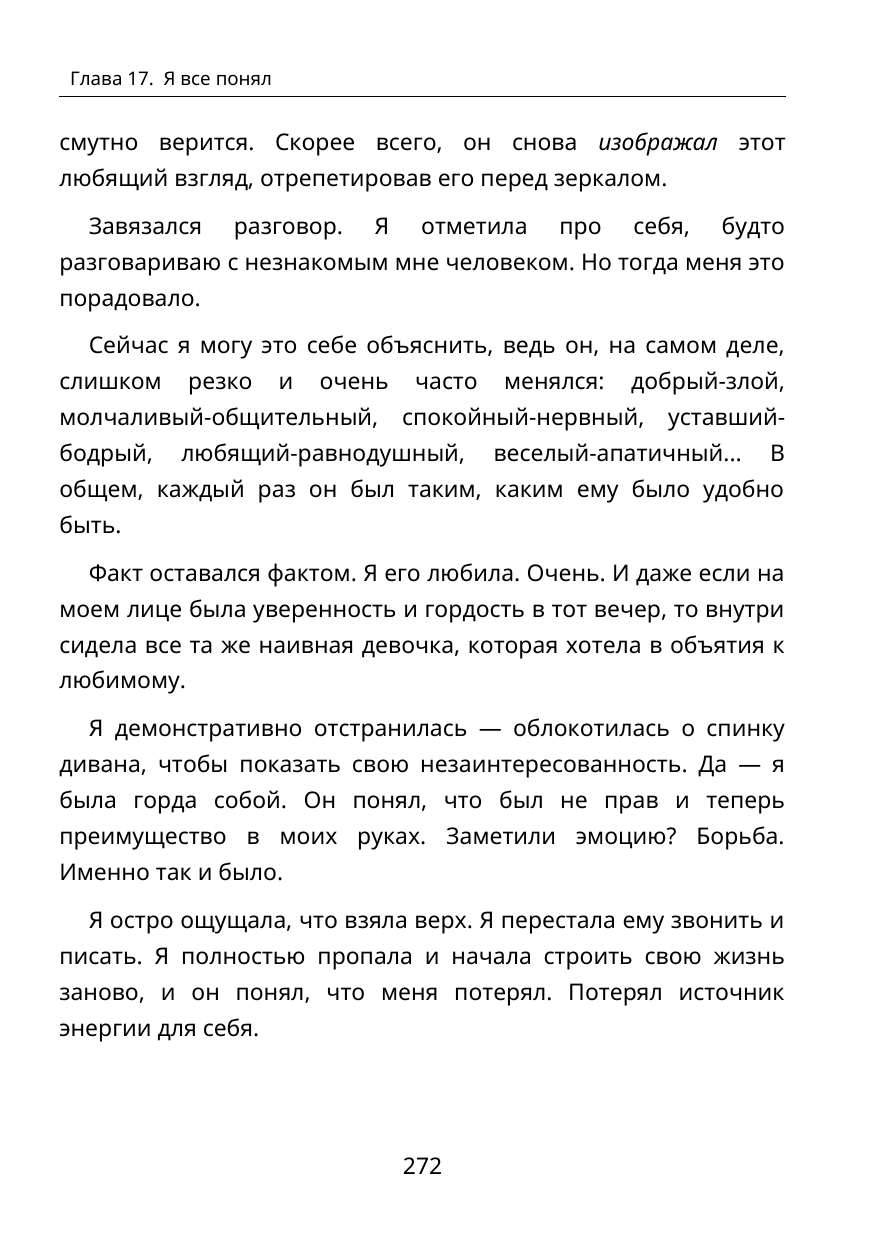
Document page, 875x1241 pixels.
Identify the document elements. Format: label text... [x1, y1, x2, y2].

text Завязался разговор. Я отметила про себя, будто разговариваю с незнакомым мне человеком. Но тогда меня это порадовало. [59, 210, 786, 313]
text Я демонстративно отстранилась — облокотилась о спинку дивана, чтобы показать свою незаинтересованность. Да — я была горда собой. Он понял, что был не прав и теперь преимущество в моих руках. Заметили эмоцию? Борьба. Именно так и было. [59, 712, 786, 887]
text Я остро ощущала, что взяла верх. Я перестала ему звонить и писать. Я полностью пропала и начала строить свою жизнь заново, и он понял, что меня потерял. Потерял источник энергии для себя. [59, 904, 786, 1043]
text смутно верится. Скорее всего, он снова изображал этот любящий взгляд, отрепетировав его перед зеркалом. [59, 126, 786, 193]
text Факт оставался фактом. Я его любила. Очень. И даже если на моем лице была уверенность и гордость в тот вечер, то внутри сидела все та же наивная девочка, которая хотела в объятия к любимому. [59, 557, 786, 696]
text Сейчас я могу это себе объяснить, ведь он, на самом деле, слишком резко и очень часто менялся: добрый-злой, молчаливый-общительный, спокойный-нервный, уставший-бодрый, любящий-равнодушный, веселый-апатичный... В общем, каждый раз он был таким, каким ему было удобно быть. [59, 329, 786, 540]
